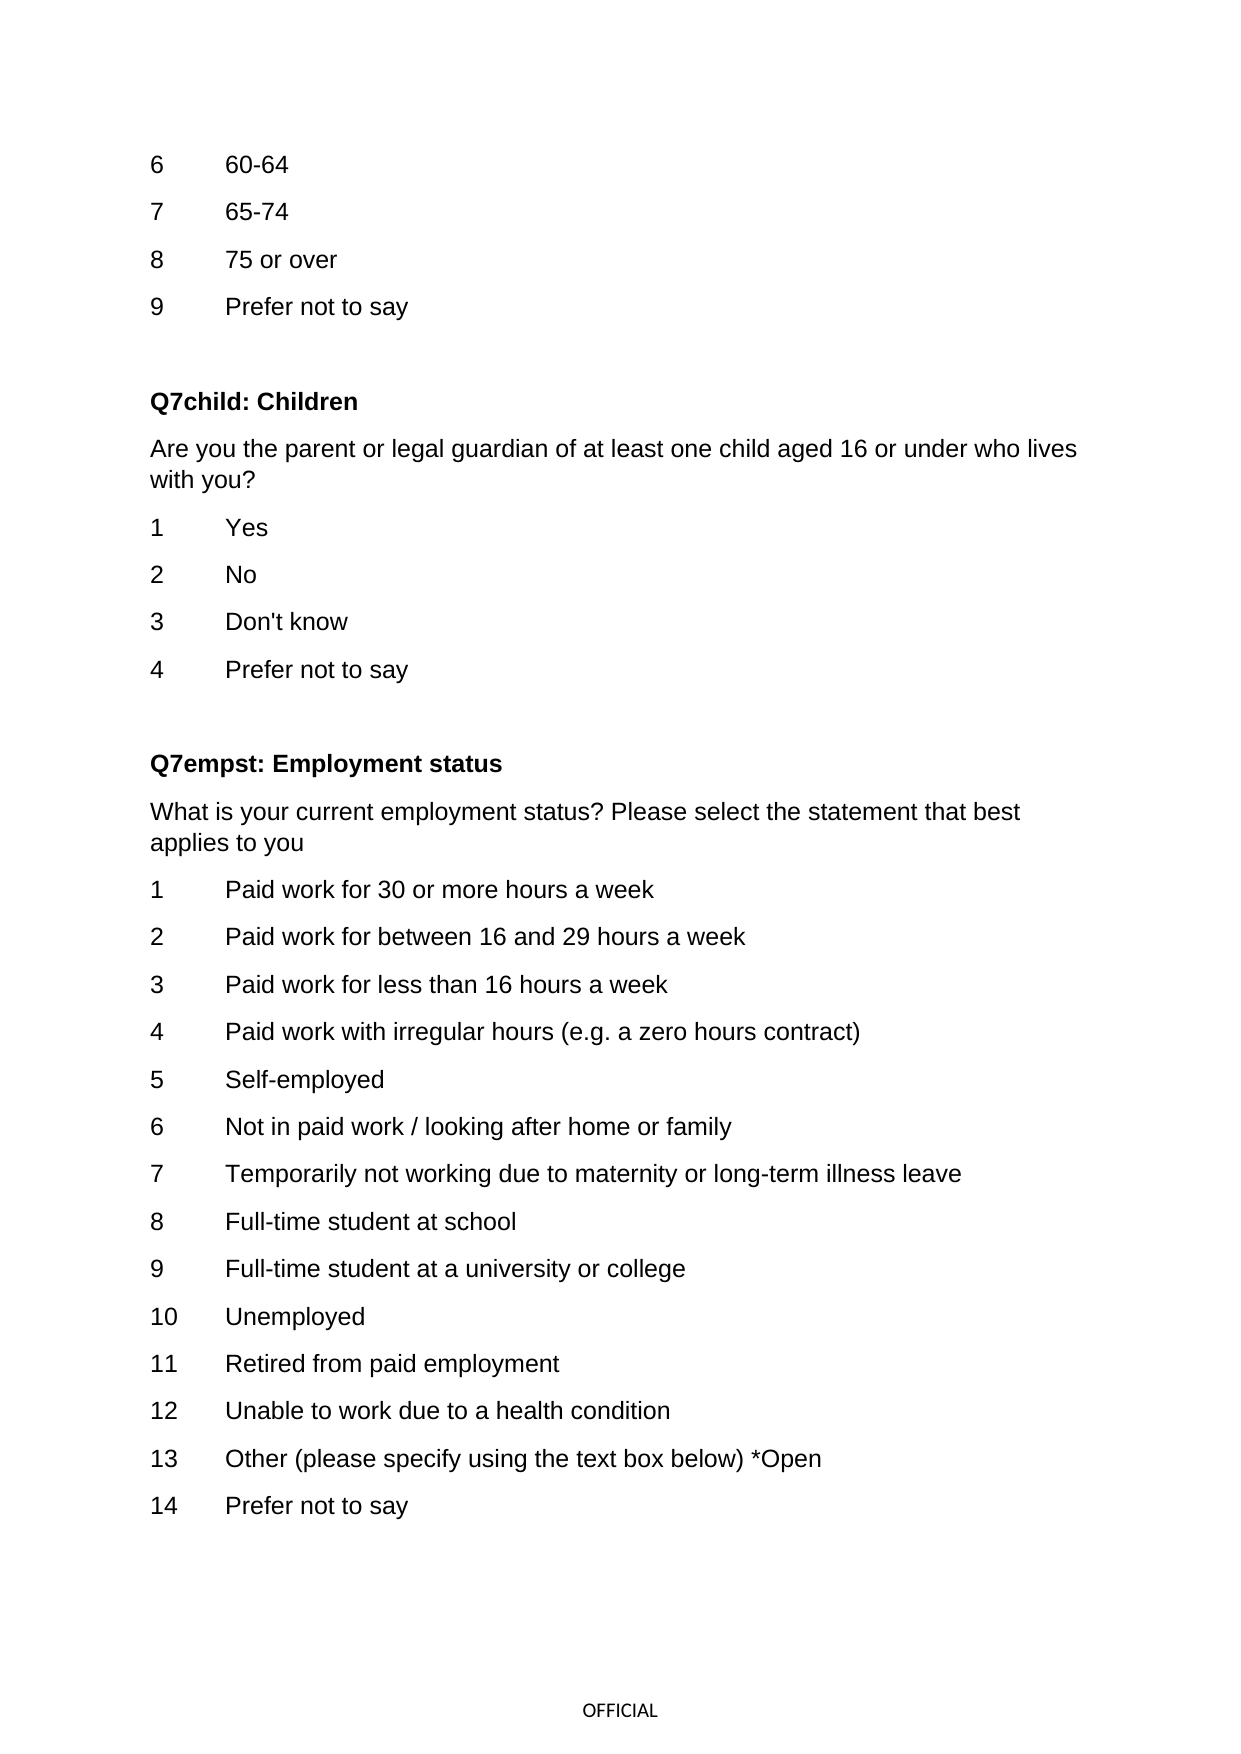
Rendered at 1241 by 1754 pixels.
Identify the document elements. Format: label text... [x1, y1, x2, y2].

text Q7empst: Employment status [150, 749, 1090, 778]
text 3 Paid work for less than 16 hours a week [150, 970, 1090, 998]
text Are you the parent or legal guardian of at least one child aged 16 or under who lives with you? [150, 434, 1090, 494]
text 7 Temporarily not working due to maternity or long-term illness leave [150, 1159, 1090, 1188]
text 7 65-74 [150, 197, 1090, 226]
text 4 Prefer not to say [150, 655, 1090, 683]
text 13 Other (please specify using the text box below) *Open [150, 1444, 1090, 1472]
text 8 Full-time student at school [150, 1207, 1090, 1236]
text 6 60-64 [150, 150, 1090, 179]
text 9 Full-time student at a university or college [150, 1254, 1090, 1283]
text 4 Paid work with irregular hours (e.g. a zero hours contract) [150, 1017, 1090, 1046]
text What is your current employment status? Please select the statement that best applies to you [150, 797, 1090, 856]
text 3 Don't know [150, 607, 1090, 636]
text 1 Yes [150, 512, 1090, 541]
text 11 Retired from paid employment [150, 1349, 1090, 1378]
text 10 Unemployed [150, 1302, 1090, 1330]
text 9 Prefer not to say [150, 292, 1090, 321]
text 8 75 or over [150, 245, 1090, 273]
text 1 Paid work for 30 or more hours a week [150, 875, 1090, 904]
text 5 Self-employed [150, 1064, 1090, 1093]
text 2 Paid work for between 16 and 29 hours a week [150, 922, 1090, 951]
text 6 Not in paid work / looking after home or family [150, 1112, 1090, 1141]
text 12 Unable to work due to a health condition [150, 1396, 1090, 1425]
text Q7child: Children [150, 387, 1090, 416]
text 2 No [150, 560, 1090, 589]
text 14 Prefer not to say [150, 1491, 1090, 1520]
